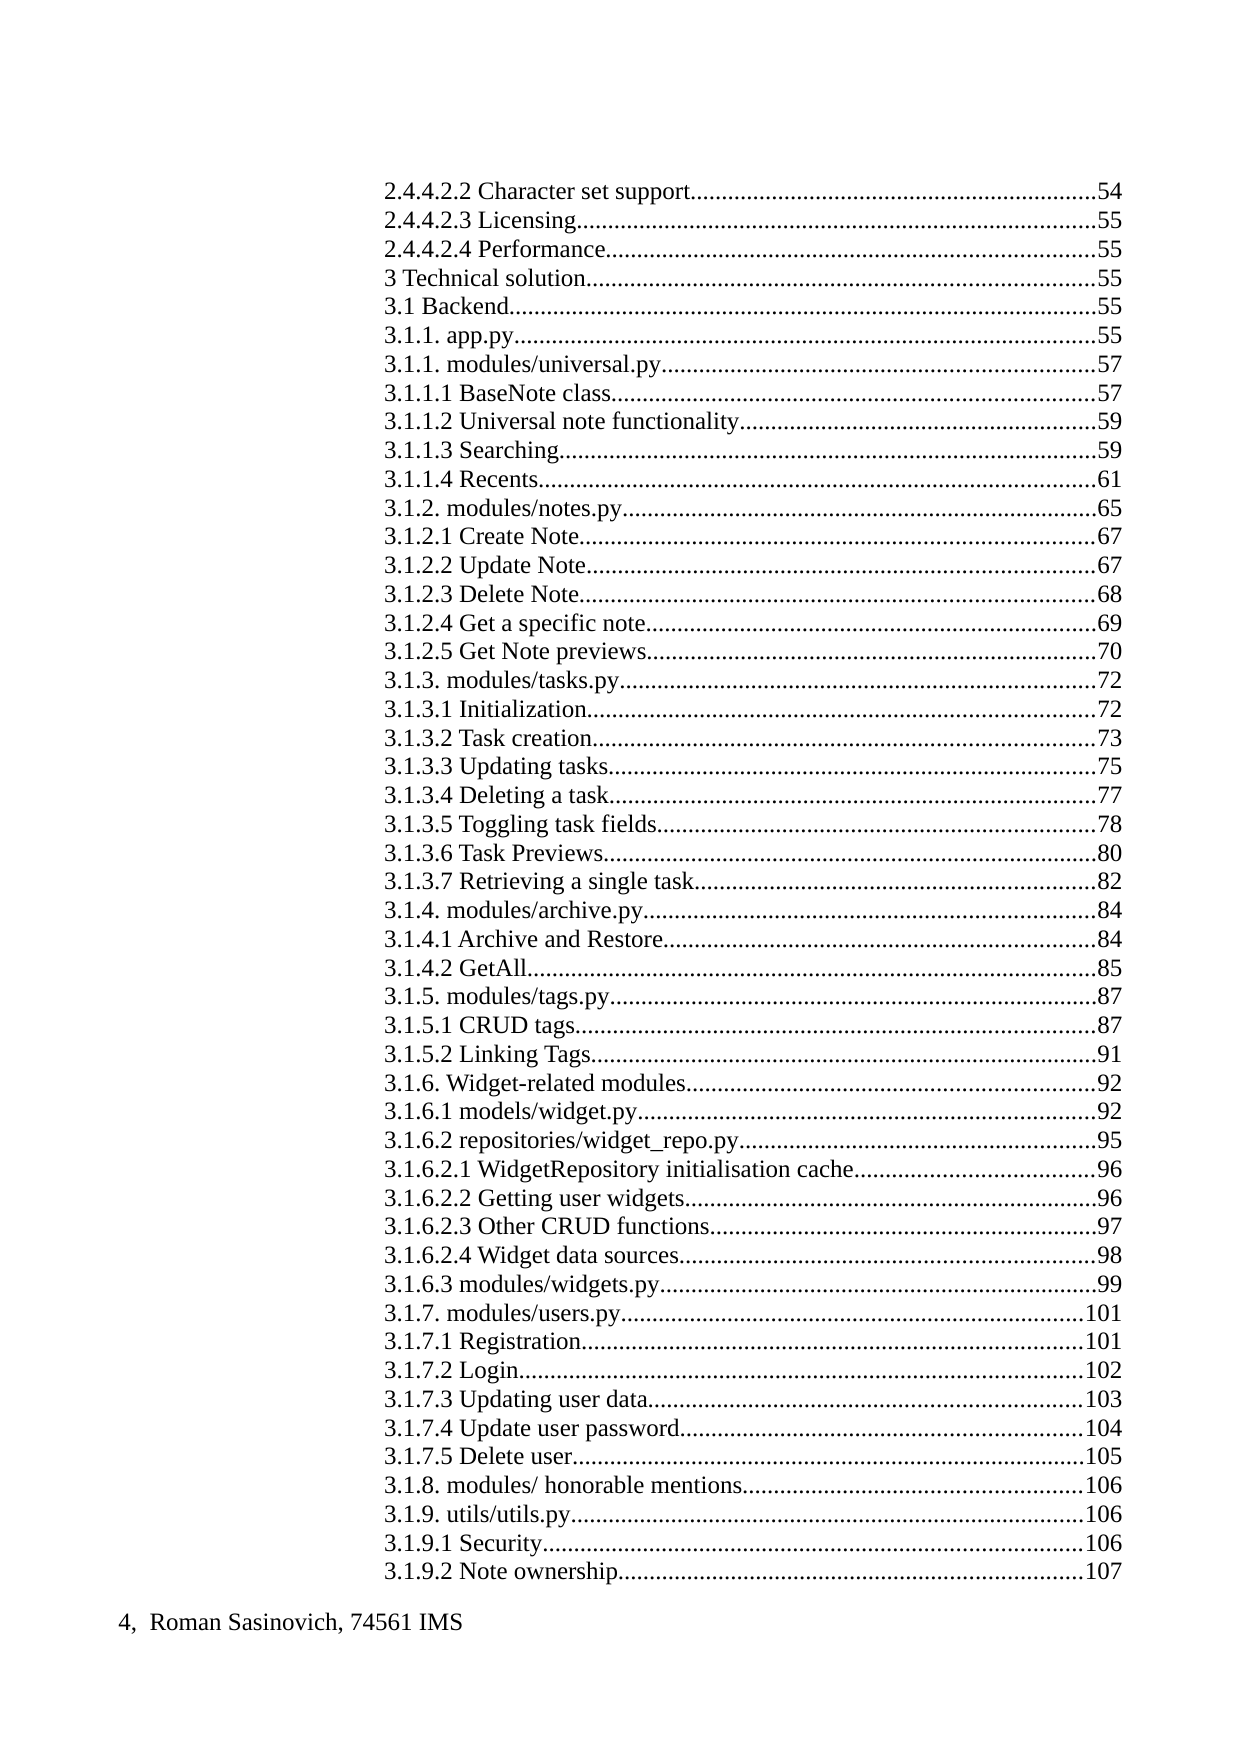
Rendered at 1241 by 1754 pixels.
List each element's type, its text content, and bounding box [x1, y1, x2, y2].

text 3.1.4.2 GetAll 85 [384, 953, 1122, 981]
text 3.1.7.5 Delete user 105 [384, 1441, 1122, 1470]
text 3.1.2.4 Get a specific note 69 [384, 608, 1122, 636]
text 3.1.6.2.1 WidgetRepository initialisation cache 96 [384, 1154, 1122, 1183]
text 2.4.4.2.3 Licensing 55 [384, 205, 1122, 234]
text 3.1.5.1 CRUD tags 87 [384, 1010, 1122, 1039]
text 3.1.3.1 Initialization 72 [384, 694, 1122, 723]
text 3.1.7.1 Registration 101 [384, 1326, 1122, 1355]
text 3.1.6.1 models/widget.py 92 [384, 1096, 1122, 1125]
text 3.1.2.5 Get Note previews 70 [384, 636, 1122, 665]
text 3.1.7.3 Updating user data 103 [384, 1384, 1122, 1413]
text 3.1.7.2 Login 102 [384, 1355, 1122, 1384]
text 3.1.1.4 Recents 61 [384, 464, 1122, 493]
text 3.1.5. modules/tags.py 87 [384, 981, 1122, 1010]
text 3.1.6.2.3 Other CRUD functions 97 [384, 1211, 1122, 1240]
text 3.1.3.7 Retrieving a single task 82 [384, 866, 1122, 895]
text 3.1.9. utils/utils.py 106 [384, 1499, 1122, 1528]
text 3.1.1.3 Searching 59 [384, 435, 1122, 464]
text 3.1.6. Widget-related modules 92 [384, 1068, 1122, 1096]
text 2.4.4.2.4 Performance 55 [384, 234, 1122, 263]
text 3.1.6.2.2 Getting user widgets 96 [384, 1183, 1122, 1211]
text 3.1.3.5 Toggling task fields 78 [384, 809, 1122, 838]
text 3 Technical solution 55 [384, 263, 1122, 291]
text 3.1.9.1 Security 106 [384, 1528, 1122, 1556]
text 2.4.4.2.2 Character set support 54 [384, 176, 1122, 205]
text 3.1.2. modules/notes.py 65 [384, 493, 1122, 521]
text 3.1.5.2 Linking Tags 91 [384, 1039, 1122, 1068]
text 3.1.7. modules/users.py 101 [384, 1298, 1122, 1326]
text 3.1.1.2 Universal note functionality 59 [384, 406, 1122, 435]
text 3.1.2.3 Delete Note 68 [384, 579, 1122, 608]
text 3.1.4.1 Archive and Restore 84 [384, 924, 1122, 953]
text 3.1.3.4 Deleting a task 77 [384, 780, 1122, 809]
text 3.1.3. modules/tasks.py 72 [384, 665, 1122, 694]
text 3.1 Backend 55 [384, 291, 1122, 320]
text 3.1.4. modules/archive.py 84 [384, 895, 1122, 924]
text 3.1.6.3 modules/widgets.py 99 [384, 1269, 1122, 1298]
text 3.1.3.3 Updating tasks 75 [384, 751, 1122, 780]
text 3.1.1. modules/universal.py 57 [384, 349, 1122, 378]
text 3.1.3.6 Task Previews 80 [384, 838, 1122, 866]
text 3.1.3.2 Task creation 73 [384, 723, 1122, 751]
text 3.1.1.1 BaseNote class 57 [384, 378, 1122, 406]
text 3.1.9.2 Note ownership 107 [384, 1556, 1122, 1585]
text 3.1.6.2.4 Widget data sources 98 [384, 1240, 1122, 1269]
text 3.1.6.2 repositories/widget_repo.py 95 [384, 1125, 1122, 1154]
text 3.1.8. modules/ honorable mentions 106 [384, 1470, 1122, 1499]
text 3.1.1. app.py 55 [384, 320, 1122, 349]
text 3.1.2.1 Create Note 67 [384, 521, 1122, 550]
text 3.1.2.2 Update Note 67 [384, 550, 1122, 579]
text 3.1.7.4 Update user password 104 [384, 1413, 1122, 1441]
